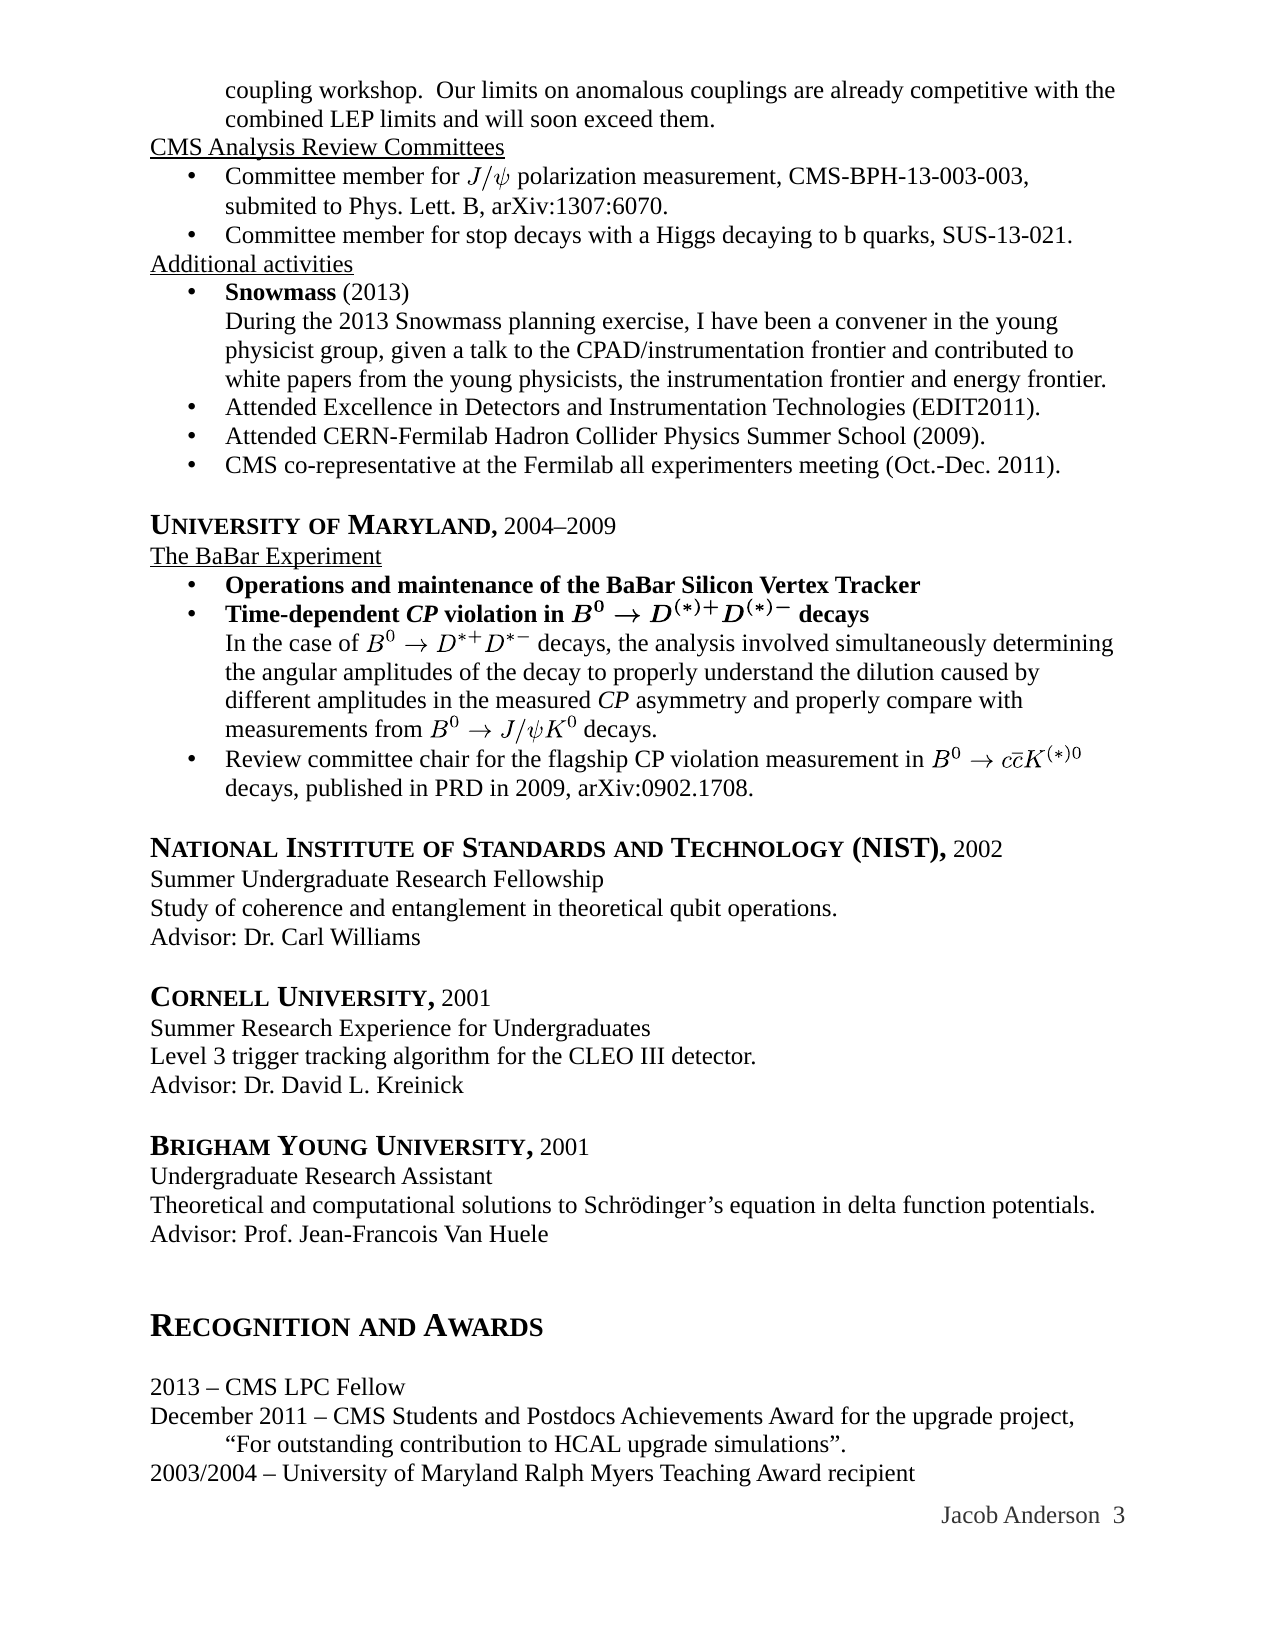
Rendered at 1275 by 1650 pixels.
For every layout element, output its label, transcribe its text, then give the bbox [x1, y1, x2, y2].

text Additional activities [150, 249, 1125, 277]
list Attended CERN-Fermilab Hadron Collider Physics Summer School (2009). [187, 421, 1125, 450]
list During the 2013 Snowmass planning exercise, I have been a convener in the young physicist group, given a talk to the CPAD/instrumentation frontier and contributed to white papers from the young physicists, the instrumentation frontier and energy frontier. [187, 306, 1125, 392]
list Operations and maintenance of the BaBar Silicon Vertex Tracker [187, 570, 1125, 598]
list Committee member for stop decays with a Higgs decaying to b quarks, SUS-13-021. [187, 220, 1125, 249]
text University of Maryland, 2004–2009 [150, 507, 1125, 541]
text Advisor: Dr. David L. Kreinick [150, 1070, 1125, 1099]
list Snowmass (2013) [187, 277, 1125, 306]
list Committee member for polarization measurement, CMS-BPH-13-003-003, submited to Phys. Lett. B, arXiv:1307:6070. [187, 161, 1125, 220]
text The BaBar Experiment [150, 541, 1125, 570]
text National Institute of Standards and Technology (NIST), 2002 [150, 831, 1125, 864]
text Brigham Young University, 2001 [150, 1128, 1125, 1161]
list In the case of decays, the analysis involved simultaneously determining the angular amplitudes of the decay to properly understand the dilution caused by different amplitudes in the measured CP asymmetry and properly compare with measurements from decays. [187, 628, 1125, 744]
list CMS co-representative at the Fermilab all experimenters meeting (Oct.-Dec. 2011). [187, 450, 1125, 479]
text Recognition and Awards [150, 1305, 1125, 1343]
text Undergraduate Research Assistant [150, 1161, 1125, 1190]
text 2013 – CMS LPC Fellow [150, 1372, 1125, 1401]
text December 2011 – CMS Students and Postdocs Achievements Award for the upgrade project, “For outstanding contribution to HCAL upgrade simulations”. [150, 1401, 1125, 1458]
text CMS Analysis Review Committees [150, 132, 1125, 161]
text Theoretical and computational solutions to Schrödinger’s equation in delta function potentials. [150, 1190, 1125, 1219]
text Advisor: Dr. Carl Williams [150, 922, 1125, 950]
list coupling workshop. Our limits on anomalous couplings are already competitive with the combined LEP limits and will soon exceed them. [187, 75, 1125, 132]
text 2003/2004 – University of Maryland Ralph Myers Teaching Award recipient [150, 1458, 1125, 1487]
list Review committee chair for the flagship CP violation measurement in decays, published in PRD in 2009, arXiv:0902.1708. [187, 744, 1125, 802]
text Cornell University, 2001 [150, 979, 1125, 1013]
text Study of coherence and entanglement in theoretical qubit operations. [150, 893, 1125, 922]
text Level 3 trigger tracking algorithm for the CLEO III detector. [150, 1041, 1125, 1070]
text Summer Undergraduate Research Fellowship [150, 864, 1125, 893]
text Summer Research Experience for Undergraduates [150, 1013, 1125, 1041]
text Advisor: Prof. Jean-Francois Van Huele [150, 1219, 1125, 1247]
list Attended Excellence in Detectors and Instrumentation Technologies (EDIT2011). [187, 392, 1125, 421]
list Time-dependent CP violation in decays [187, 598, 1125, 628]
